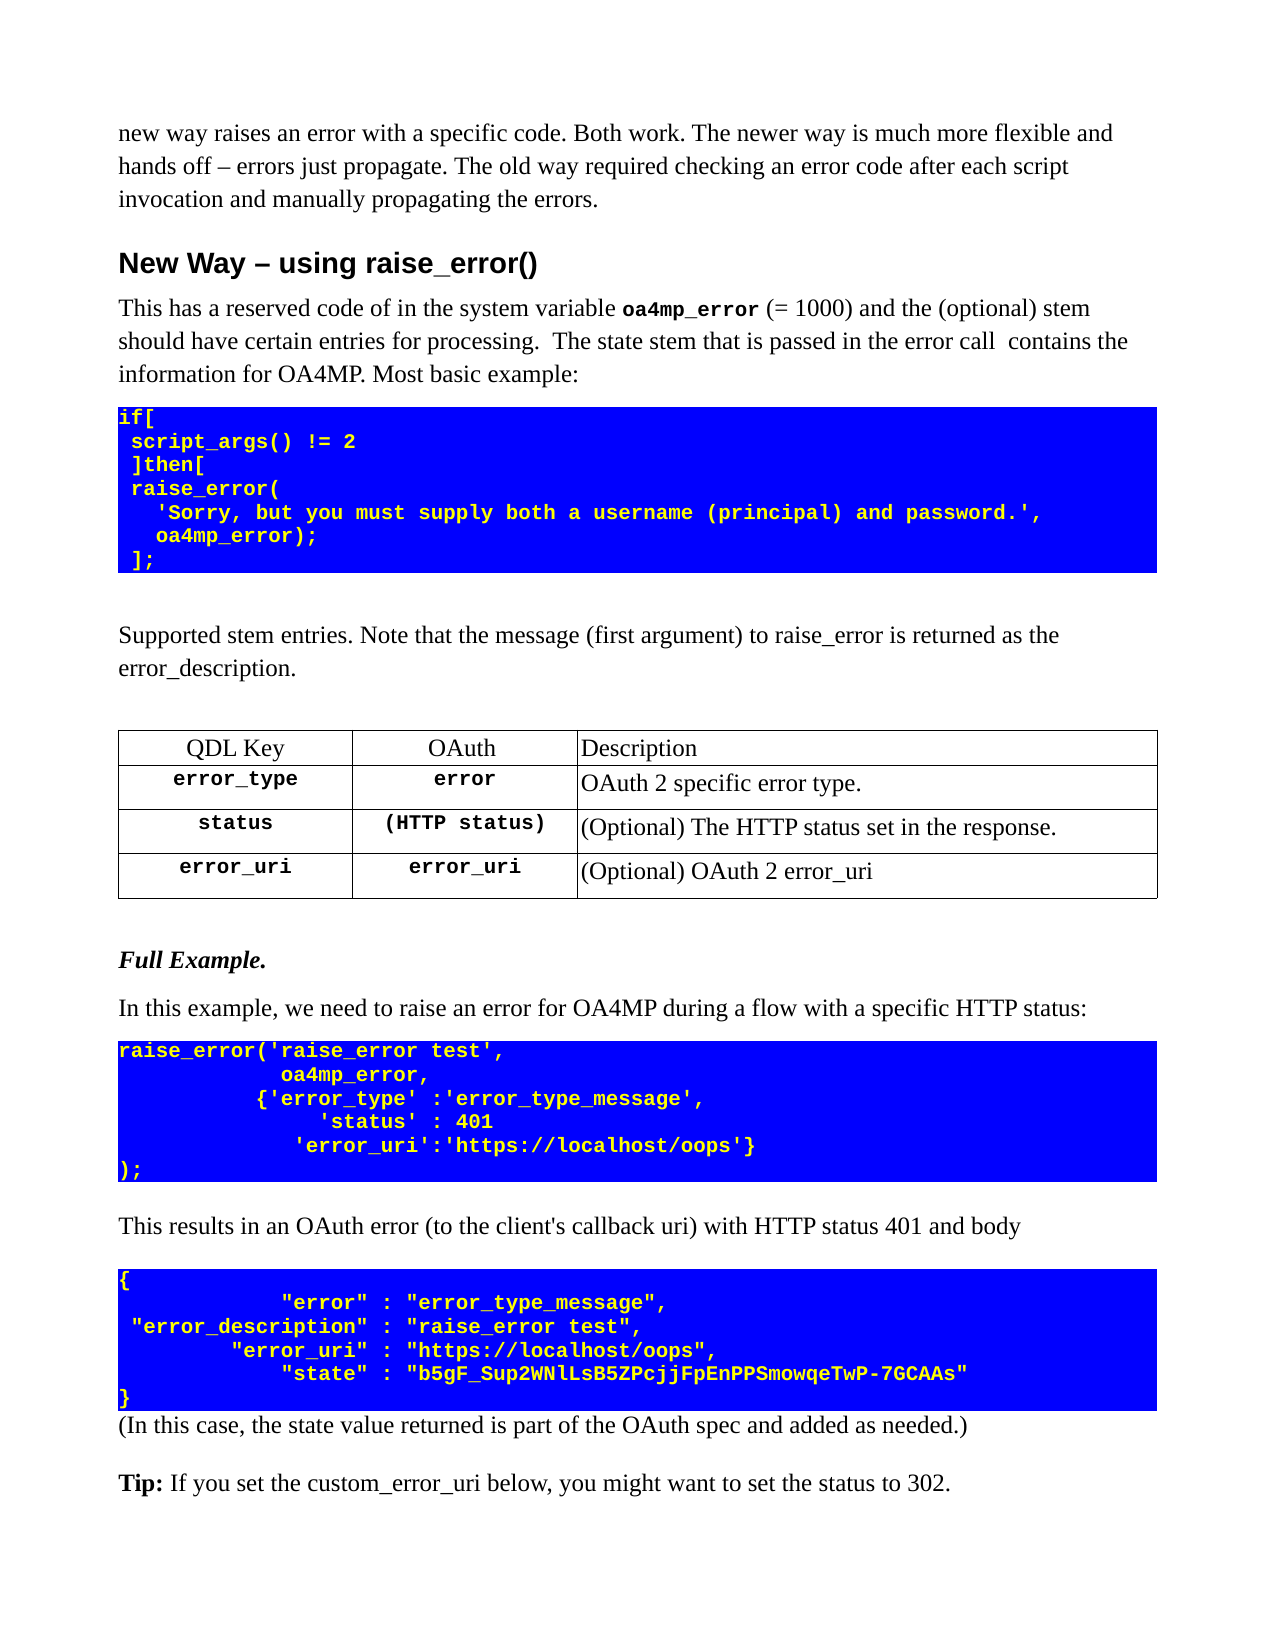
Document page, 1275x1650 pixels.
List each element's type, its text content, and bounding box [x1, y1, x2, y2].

table_cell status [119, 810, 352, 853]
text "error" : "error_type_message", [118, 1292, 1157, 1316]
table_header Description [578, 731, 1157, 764]
text (In this case, the state value returned is part of the OAuth spec and added as needed.) [118, 1411, 1157, 1439]
text In this example, we need to raise an error for OA4MP during a flow with a specific HTTP status: [118, 993, 1157, 1022]
table_cell error_uri [119, 854, 352, 898]
text "error_description" : "raise_error test", [118, 1316, 1157, 1339]
text oa4mp_error, [118, 1064, 1157, 1088]
text ); [118, 1159, 1157, 1182]
table_cell (Optional) OAuth 2 error_uri [578, 854, 1157, 898]
text {'error_type' :'error_type_message', [118, 1088, 1157, 1111]
table_header OAuth [353, 731, 577, 764]
text } [118, 1387, 1157, 1411]
text 'error_uri':'https://localhost/oops'} [118, 1135, 1157, 1159]
table_cell (Optional) The HTTP status set in the response. [578, 810, 1157, 853]
text if[ script_args() != 2 ]then[ raise_error( [118, 407, 1157, 502]
text Tip: If you set the custom_error_uri below, you might want to set the status to 302. [118, 1468, 1157, 1497]
text "state" : "b5gF_Sup2WNlLsB5ZPcjjFpEnPPSmowqeTwP-7GCAAs" [118, 1363, 1157, 1387]
table_header QDL Key [119, 731, 352, 764]
table_cell error_uri [353, 854, 577, 898]
table_cell error_type [119, 766, 352, 809]
text new way raises an error with a specific code. Both work. The newer way is much more flexible and hands off – errors just propagate. The old way required checking an error code after each script invocation and manually propagating the errors. [118, 118, 1157, 213]
text This results in an OAuth error (to the client's callback uri) with HTTP status 401 and body [118, 1211, 1157, 1240]
text 'Sorry, but you must supply both a username (principal) and password.', [118, 502, 1157, 525]
text 'status' : 401 [118, 1111, 1157, 1135]
text raise_error('raise_error test', [118, 1041, 1157, 1064]
text Supported stem entries. Note that the message (first argument) to raise_error is returned as the error_description. [118, 620, 1157, 682]
table_cell OAuth 2 specific error type. [578, 766, 1157, 809]
text { [118, 1269, 1157, 1292]
subtitle New Way – using raise_error() [118, 246, 1157, 280]
text oa4mp_error); ]; [118, 525, 1157, 573]
table_cell error [353, 766, 577, 809]
text "error_uri" : "https://localhost/oops", [118, 1339, 1157, 1363]
text This has a reserved code of in the system variable oa4mp_error (= 1000) and the (optional) stem should have certain entries for processing. The state stem that is passed in the error call contains the information for OA4MP. Most basic example: [118, 293, 1157, 388]
table_cell (HTTP status) [353, 810, 577, 853]
text Full Example. [118, 945, 1157, 974]
